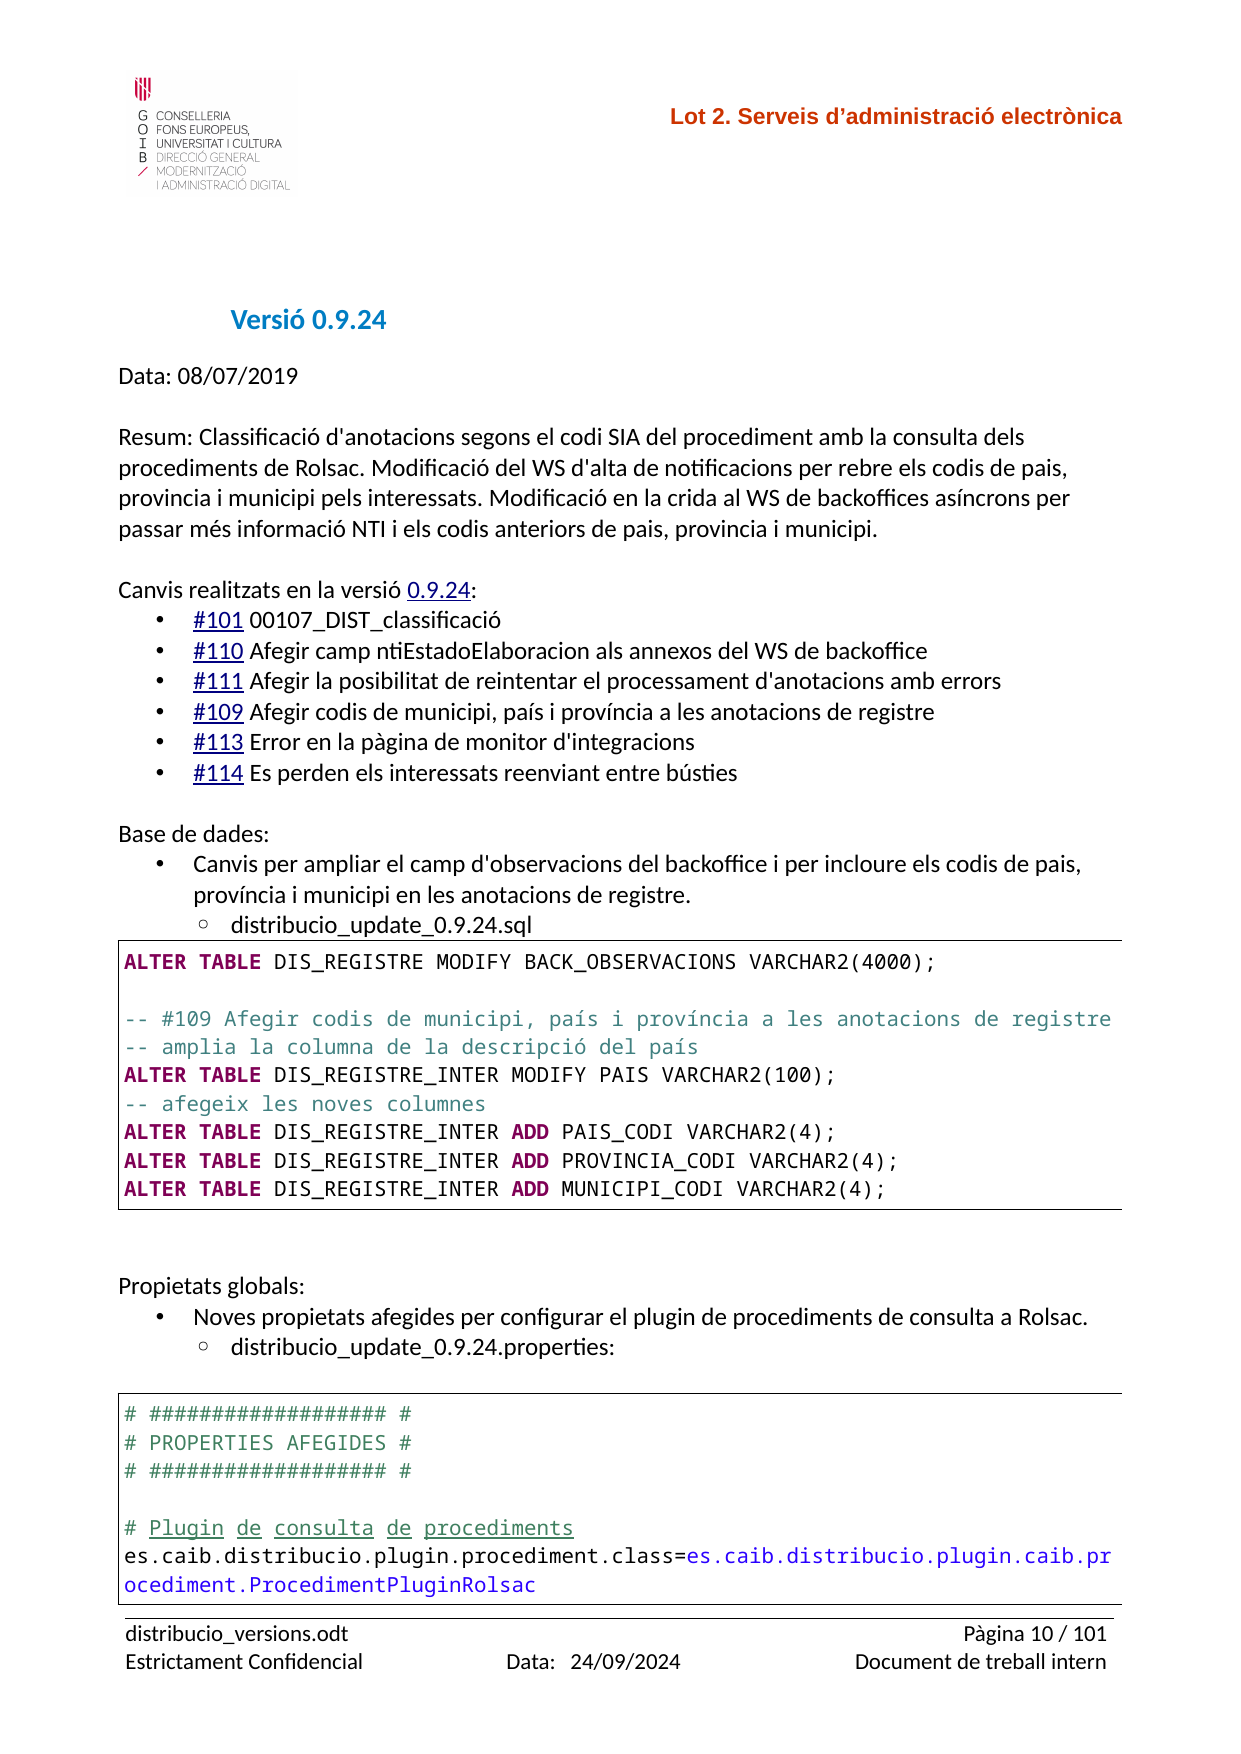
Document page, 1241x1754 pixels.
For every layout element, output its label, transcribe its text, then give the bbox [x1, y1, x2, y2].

text Canvis realitzats en la versió 0.9.24: [118, 574, 1122, 604]
list Noves propietats afegides per configurar el plugin de procediments de consulta a Rolsac. [156, 1301, 1122, 1332]
list #109 Afegir codis de municipi, país i província a les anotacions de registre [156, 696, 1122, 726]
list #110 Afegir camp ntiEstadoElaboracion als annexos del WS de backoffice [156, 635, 1122, 665]
table_header ALTER TABLE DIS_REGISTRE MODIFY BACK_OBSERVACIONS VARCHAR2(4000); -- #109 Afegir codis de municipi, país i província a les anotacions de registre -- amplia la columna de la descripció del país ALTER TABLE DIS_REGISTRE_INTER MODIFY PAIS VARCHAR2(100); -- afegeix les noves columnes ALTER TABLE DIS_REGISTRE_INTER ADD PAIS_CODI VARCHAR2(4); ALTER TABLE DIS_REGISTRE_INTER ADD PROVINCIA_CODI VARCHAR2(4); ALTER TABLE DIS_REGISTRE_INTER ADD MUNICIPI_CODI VARCHAR2(4); [119, 941, 1122, 1208]
table_header # ################### # # PROPERTIES AFEGIDES # # ################### # # Plugin de consulta de procediments es.caib.distribucio.plugin.procediment.class=es.caib.distribucio.plugin.caib.procediment.ProcedimentPluginRolsac [119, 1394, 1122, 1604]
list #101 00107_DIST_classificació [156, 604, 1122, 635]
text Resum: Classificació d'anotacions segons el codi SIA del procediment amb la consulta dels procediments de Rolsac. Modificació del WS d'alta de notificacions per rebre els codis de pais, provincia i municipi pels interessats. Modificació en la crida al WS de backoffices asíncrons per passar més informació NTI i els codis anteriors de pais, provincia i municipi. [118, 421, 1122, 543]
text Base de dades: [118, 818, 1122, 848]
subtitle Versió 0.9.24 [153, 301, 1122, 336]
list #114 Es perden els interessats reenviant entre bústies [156, 757, 1122, 787]
list Canvis per ampliar el camp d'observacions del backoffice i per incloure els codis de pais, província i municipi en les anotacions de registre. [156, 848, 1122, 909]
text Propietats globals: [118, 1271, 1122, 1301]
list distribucio_update_0.9.24.sql [193, 909, 1122, 940]
list #113 Error en la pàgina de monitor d'integracions [156, 726, 1122, 757]
list distribucio_update_0.9.24.properties: [193, 1332, 1122, 1362]
picture [126, 70, 299, 197]
text Data: 08/07/2019 [118, 360, 1122, 391]
list #111 Afegir la posibilitat de reintentar el processament d'anotacions amb errors [156, 665, 1122, 696]
